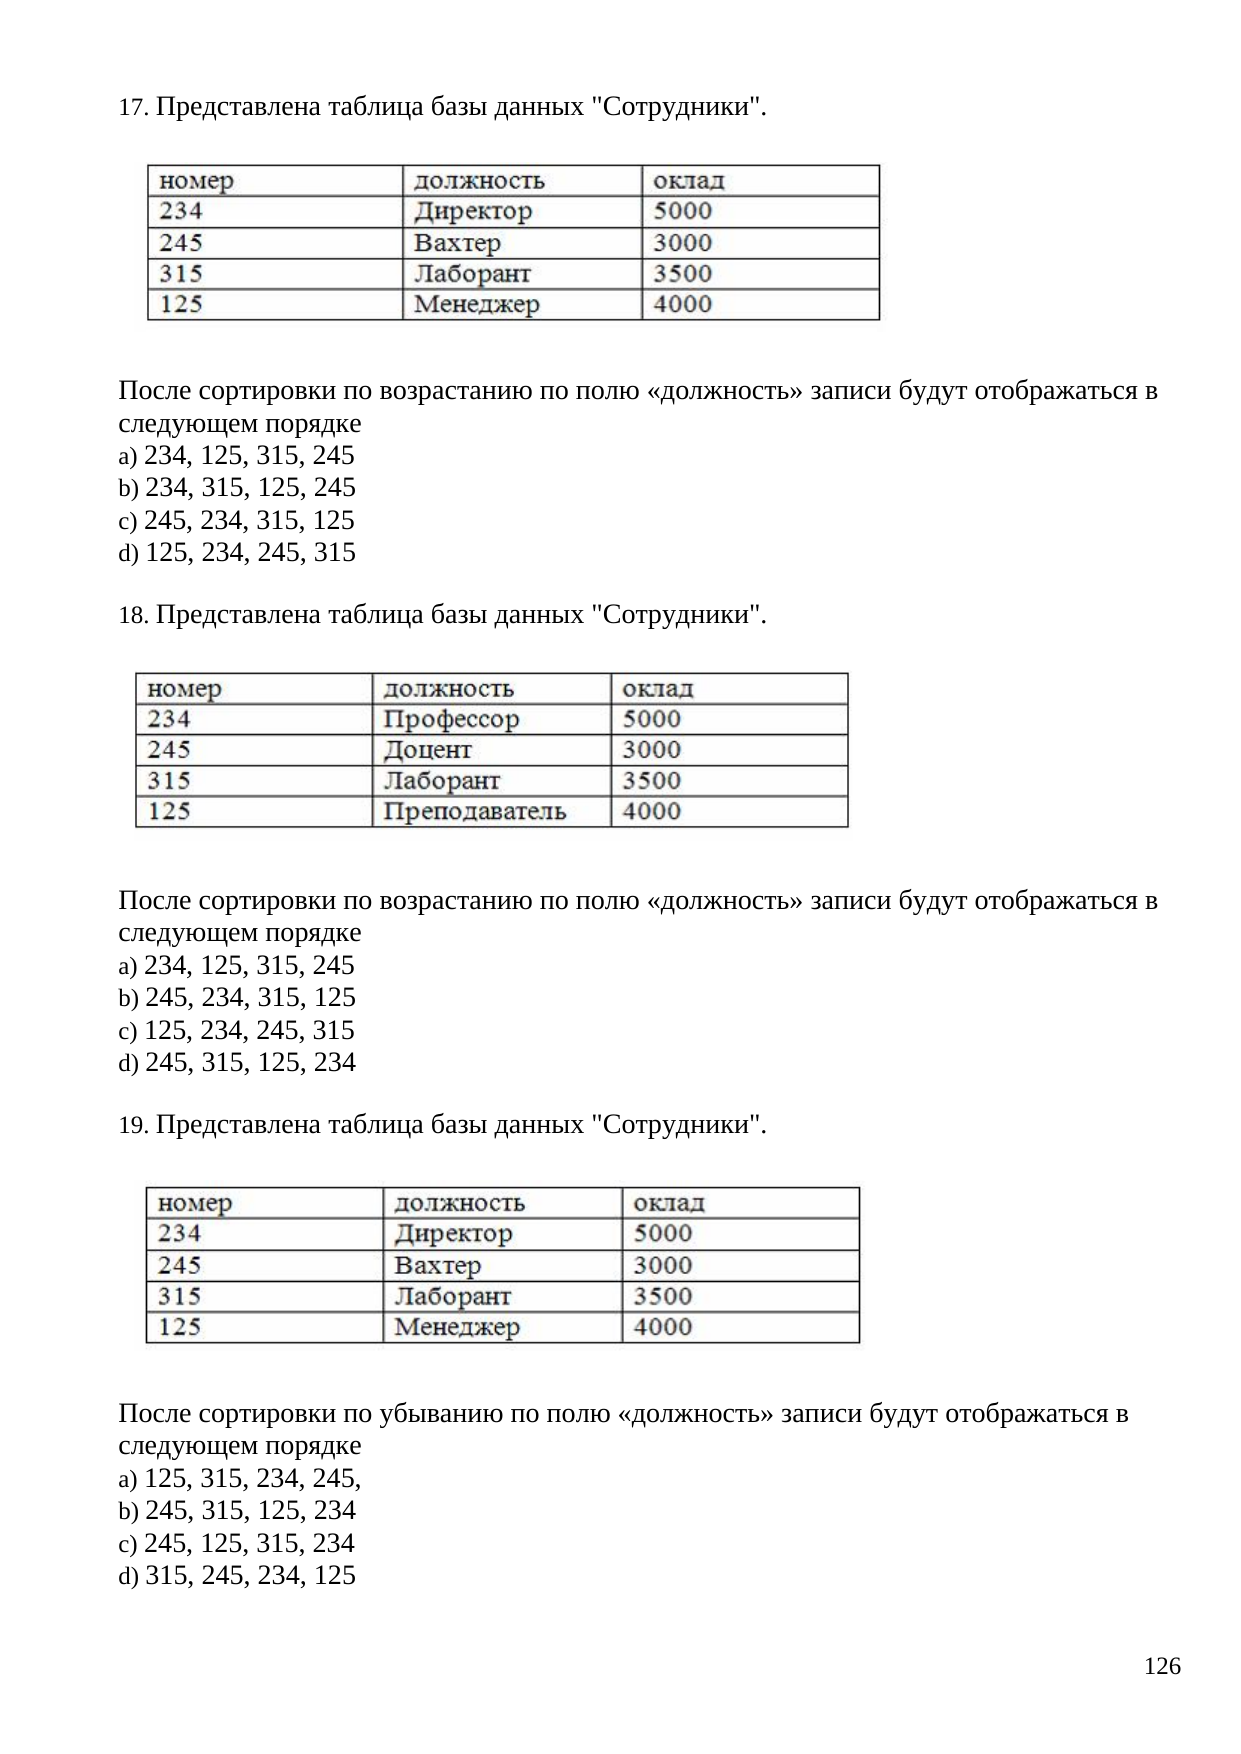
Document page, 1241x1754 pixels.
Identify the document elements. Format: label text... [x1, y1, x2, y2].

text 19. Представлена таблица базы данных "Сотрудники". После сортировки по убыванию по полю «должность» записи будут отображаться в следующем порядке a) 125, 315, 234, 245, b) 245, 315, 125, 234 c) 245, 125, 315, 234 d) 315, 245, 234, 125 [118, 1107, 1181, 1590]
text 18. Представлена таблица базы данных "Сотрудники". После сортировки по возрастанию по полю «должность» записи будут отображаться в следующем порядке a) 234, 125, 315, 245 b) 245, 234, 315, 125 c) 125, 234, 245, 315 d) 245, 315, 125, 234 [118, 597, 1181, 1077]
picture [134, 670, 858, 842]
picture [134, 1180, 871, 1355]
picture [134, 162, 888, 332]
text 17. Представлена таблица базы данных "Сотрудники". После сортировки по возрастанию по полю «должность» записи будут отображаться в следующем порядке a) 234, 125, 315, 245 b) 234, 315, 125, 245 c) 245, 234, 315, 125 d) 125, 234, 245, 315 [118, 89, 1181, 568]
